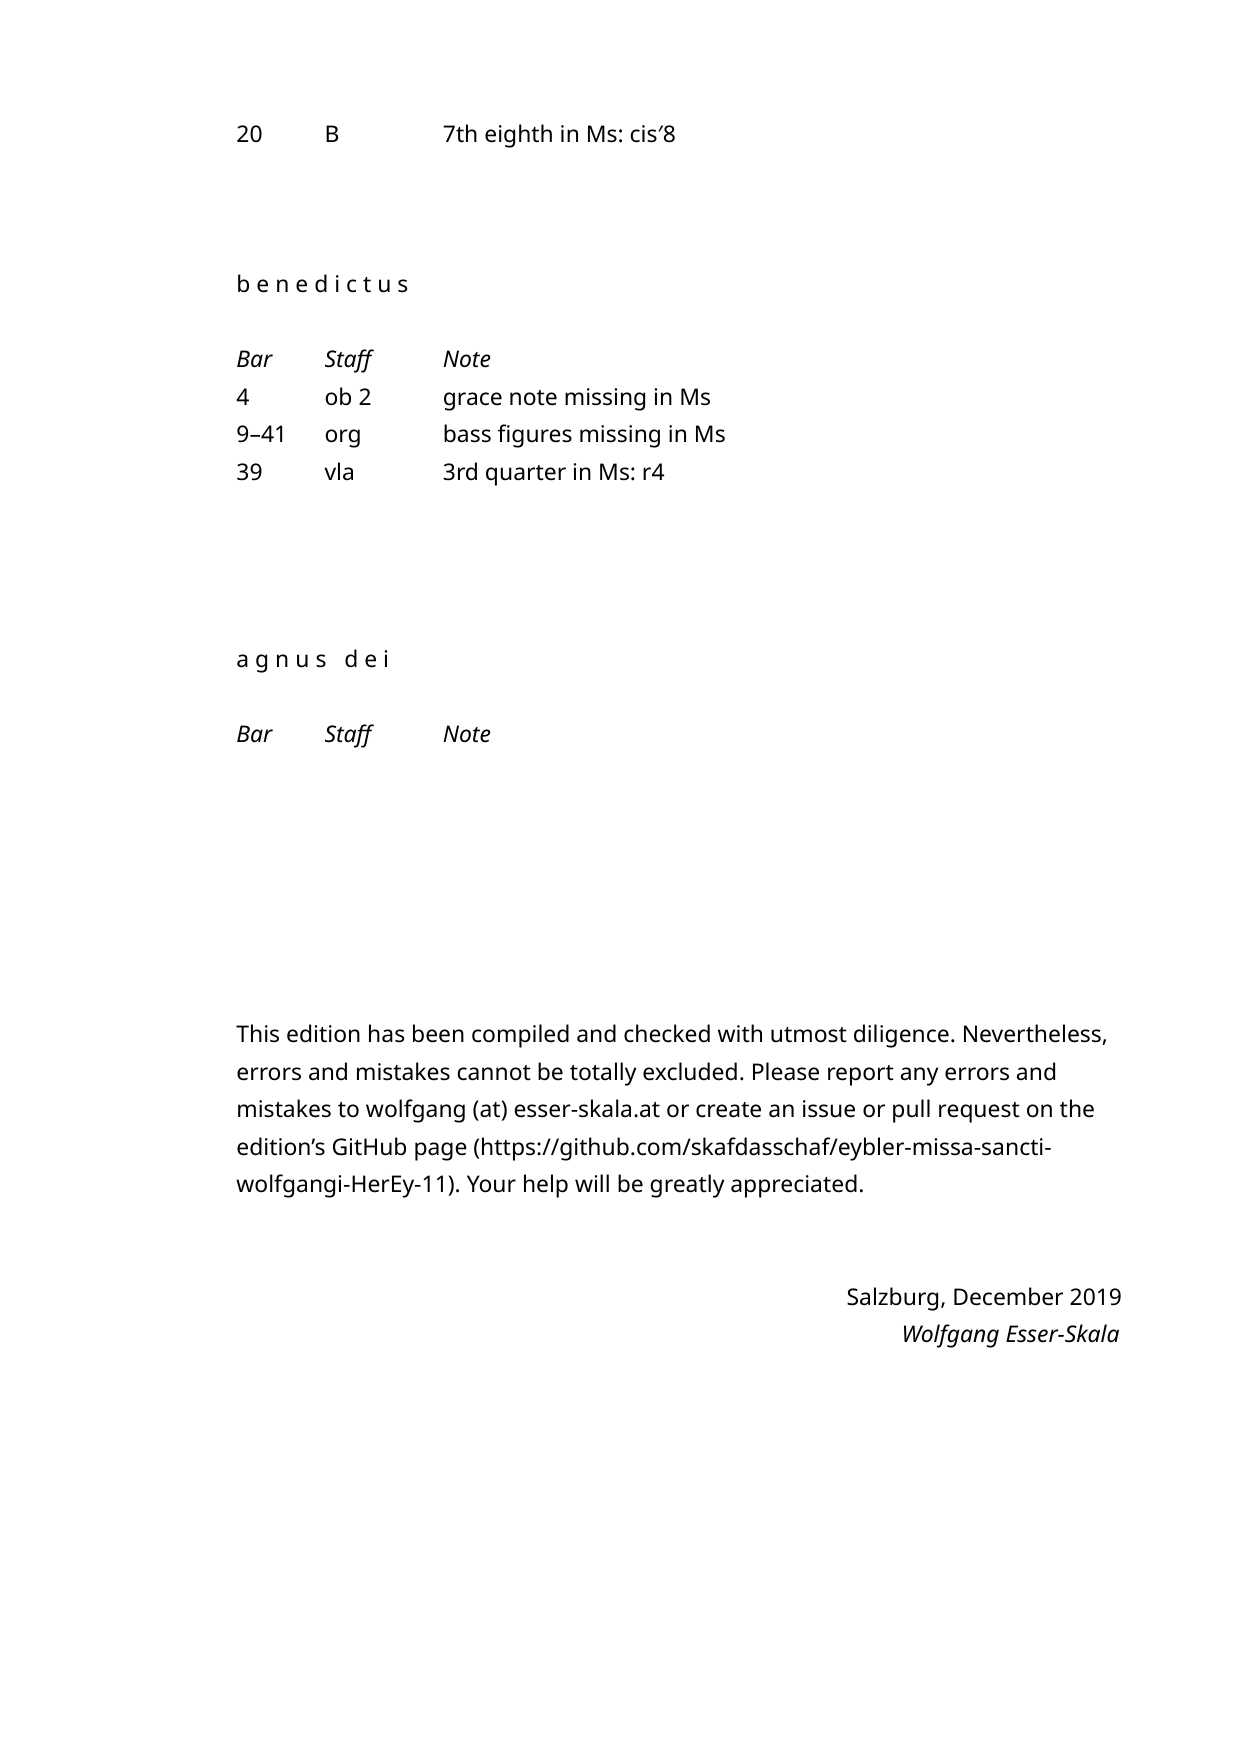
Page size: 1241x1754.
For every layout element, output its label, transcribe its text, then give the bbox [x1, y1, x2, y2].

text Salzburg, December 2019 Wolfgang Esser-Skala [236, 1281, 1122, 1349]
text Bar Staff Note 4 ob 2 grace note missing in Ms 9–41 org bass figures missing in Ms 39 vla 3rd quarter in Ms: r4 [236, 343, 1122, 487]
text Bar Staff Note [236, 718, 1122, 862]
text 20 B 7th eighth in Ms: cis′8 [236, 118, 1122, 149]
text This edition has been compiled and checked with utmost diligence. Nevertheless, errors and mistakes cannot be totally excluded. Please report any errors and mistakes to wolfgang (at) esser-skala.at or create an issue or pull request on the edition’s GitHub page (https://github.com/skafdasschaf/eybler-missa-sancti-wolfgangi-HerEy-11). Your help will be greatly appreciated. [236, 1018, 1122, 1199]
text b e n e d i c t u s [236, 268, 1122, 299]
text a g n u s d e i [236, 643, 1122, 674]
